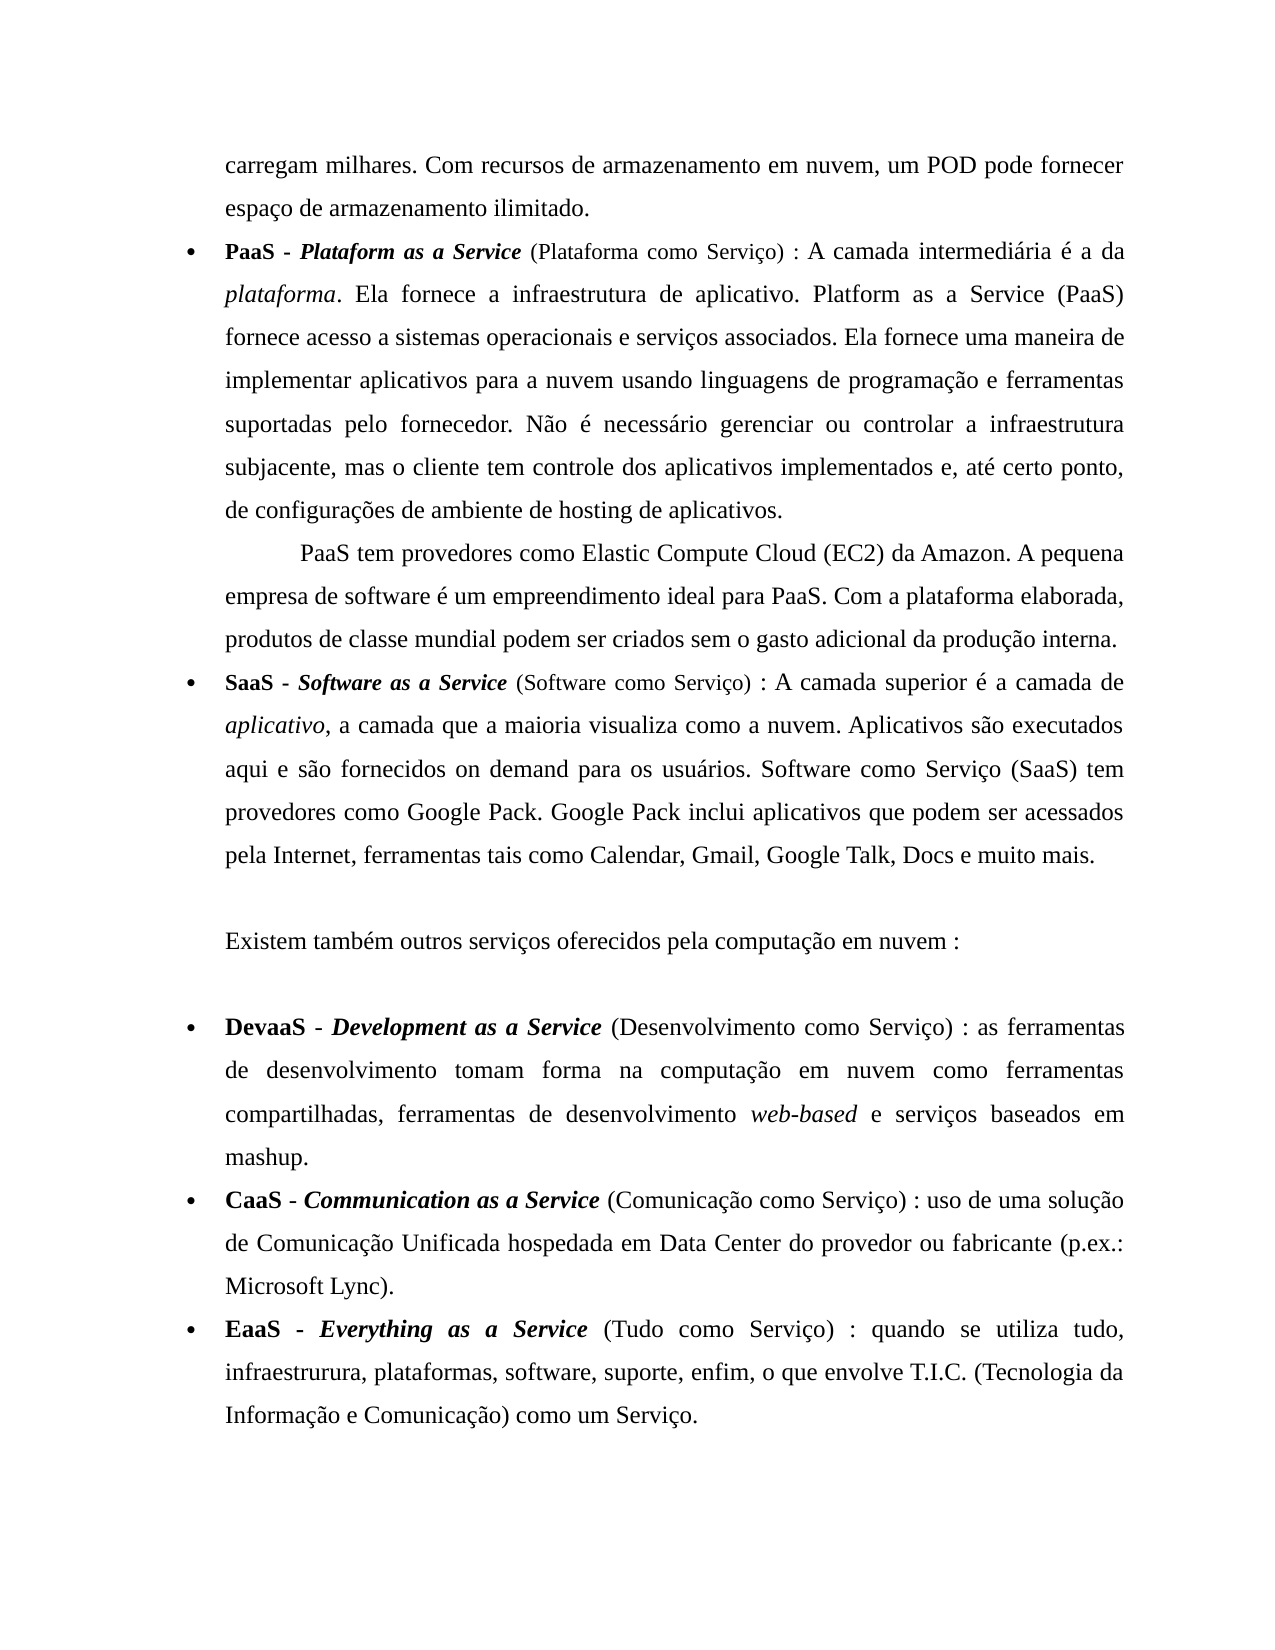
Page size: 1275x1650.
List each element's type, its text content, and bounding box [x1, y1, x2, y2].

list CaaS - Communication as a Service (Comunicação como Serviço) : uso de uma solução de Comunicação Unificada hospedada em Data Center do provedor ou fabricante (p.ex.: Microsoft Lync). [187, 1185, 1125, 1300]
list PaaS - Plataform as a Service (Plataforma como Serviço) : A camada intermediária é a da plataforma. Ela fornece a infraestrutura de aplicativo. Platform as a Service (PaaS) fornece acesso a sistemas operacionais e serviços associados. Ela fornece uma maneira de implementar aplicativos para a nuvem usando linguagens de programação e ferramentas suportadas pelo fornecedor. Não é necessário gerenciar ou controlar a infraestrutura subjacente, mas o cliente tem controle dos aplicativos implementados e, até certo ponto, de configurações de ambiente de hosting de aplicativos. [187, 236, 1125, 524]
list EaaS - Everything as a Service (Tudo como Serviço) : quando se utiliza tudo, infraestrurura, plataformas, software, suporte, enfim, o que envolve T.I.C. (Tecnologia da Informação e Comunicação) como um Serviço. [187, 1314, 1125, 1429]
text Existem também outros serviços oferecidos pela computação em nuvem : [150, 926, 1125, 955]
list DevaaS - Development as a Service (Desenvolvimento como Serviço) : as ferramentas de desenvolvimento tomam forma na computação em nuvem como ferramentas compartilhadas, ferramentas de desenvolvimento web-based e serviços baseados em mashup. [187, 1012, 1125, 1171]
text PaaS tem provedores como Elastic Compute Cloud (EC2) da Amazon. A pequena empresa de software é um empreendimento ideal para PaaS. Com a plataforma elaborada, produtos de classe mundial podem ser criados sem o gasto adicional da produção interna. [225, 538, 1125, 653]
text carregam milhares. Com recursos de armazenamento em nuvem, um POD pode fornecer espaço de armazenamento ilimitado. [225, 150, 1125, 222]
list SaaS - Software as a Service (Software como Serviço) : A camada superior é a camada de aplicativo, a camada que a maioria visualiza como a nuvem. Aplicativos são executados aqui e são fornecidos on demand para os usuários. Software como Serviço (SaaS) tem provedores como Google Pack. Google Pack inclui aplicativos que podem ser acessados pela Internet, ferramentas tais como Calendar, Gmail, Google Talk, Docs e muito mais. [187, 667, 1125, 869]
